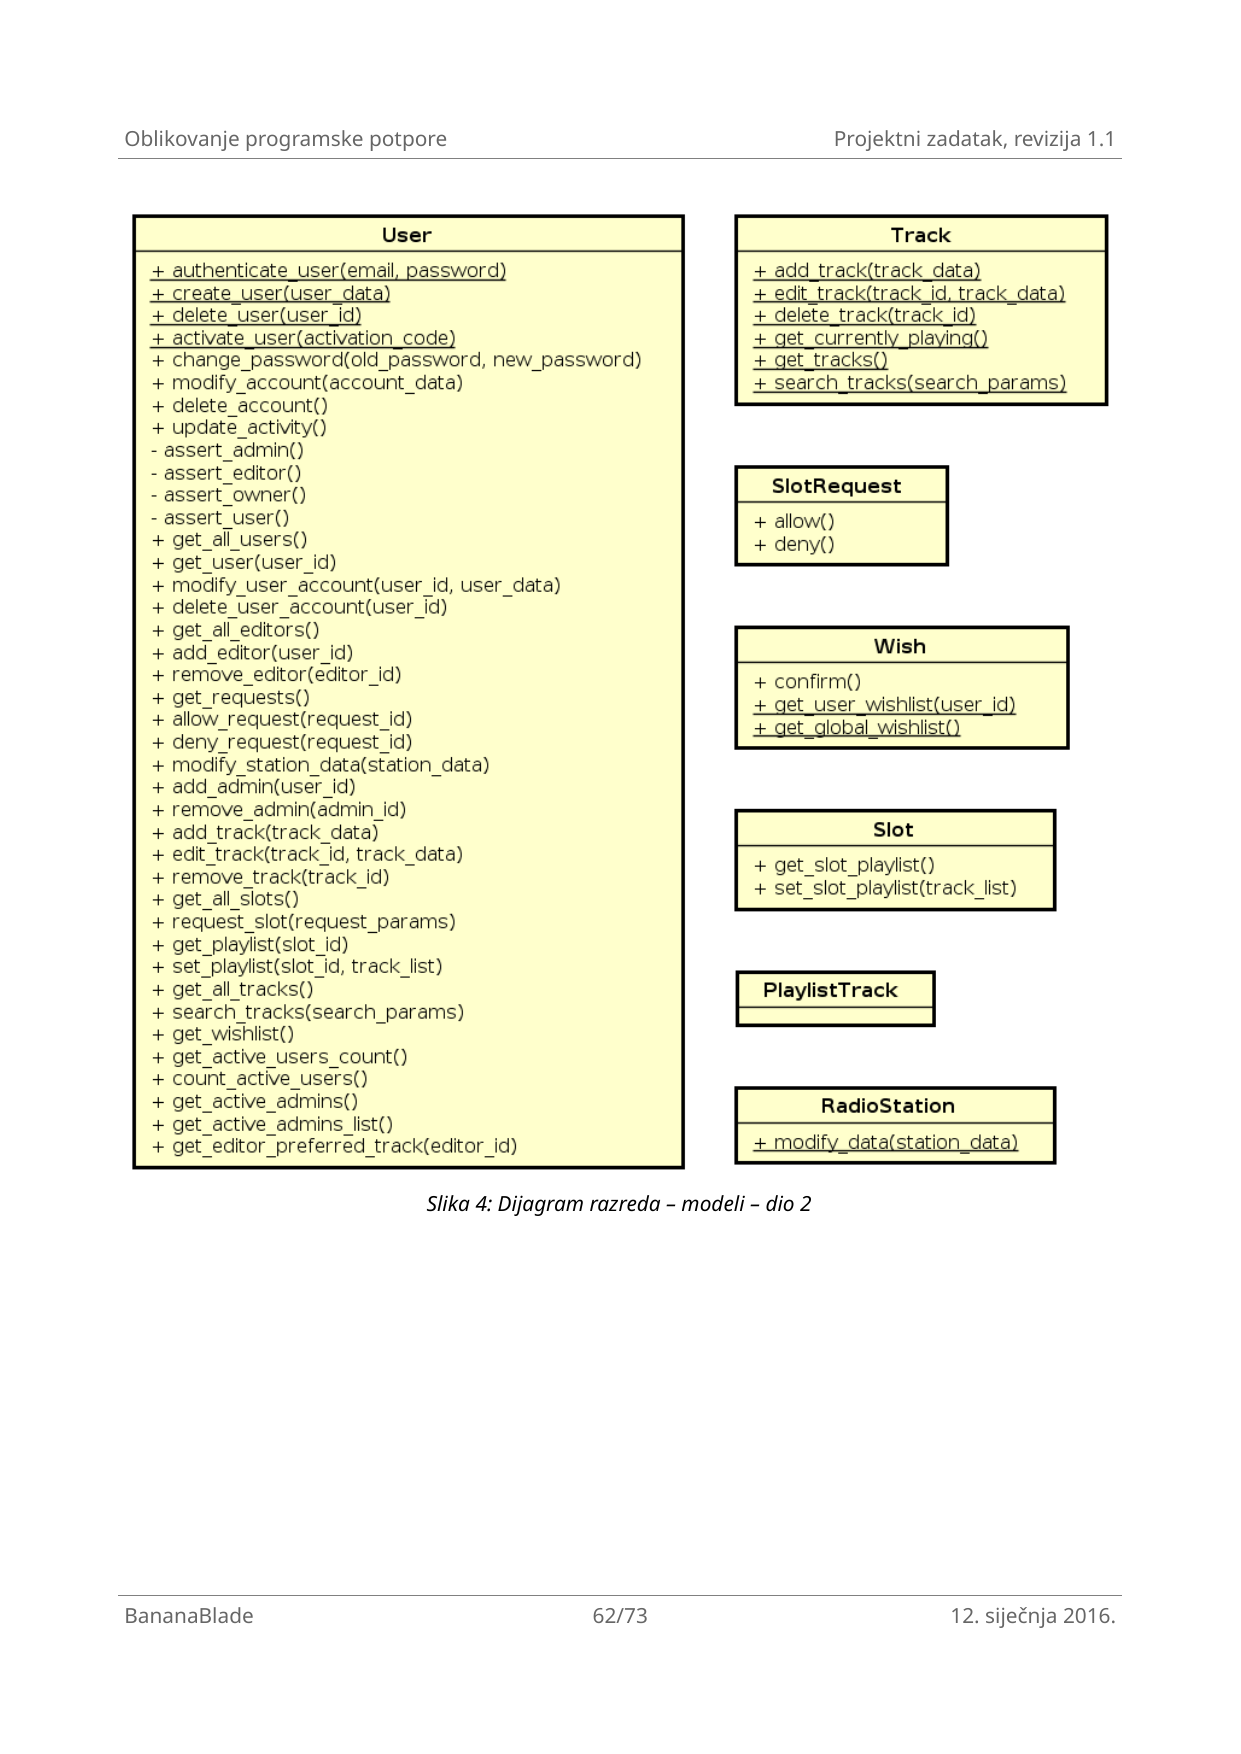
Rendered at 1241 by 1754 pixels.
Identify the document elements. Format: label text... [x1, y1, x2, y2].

text Slika 4: Dijagram razreda – modeli – dio 2 [118, 1184, 1122, 1218]
picture [118, 200, 1123, 1184]
